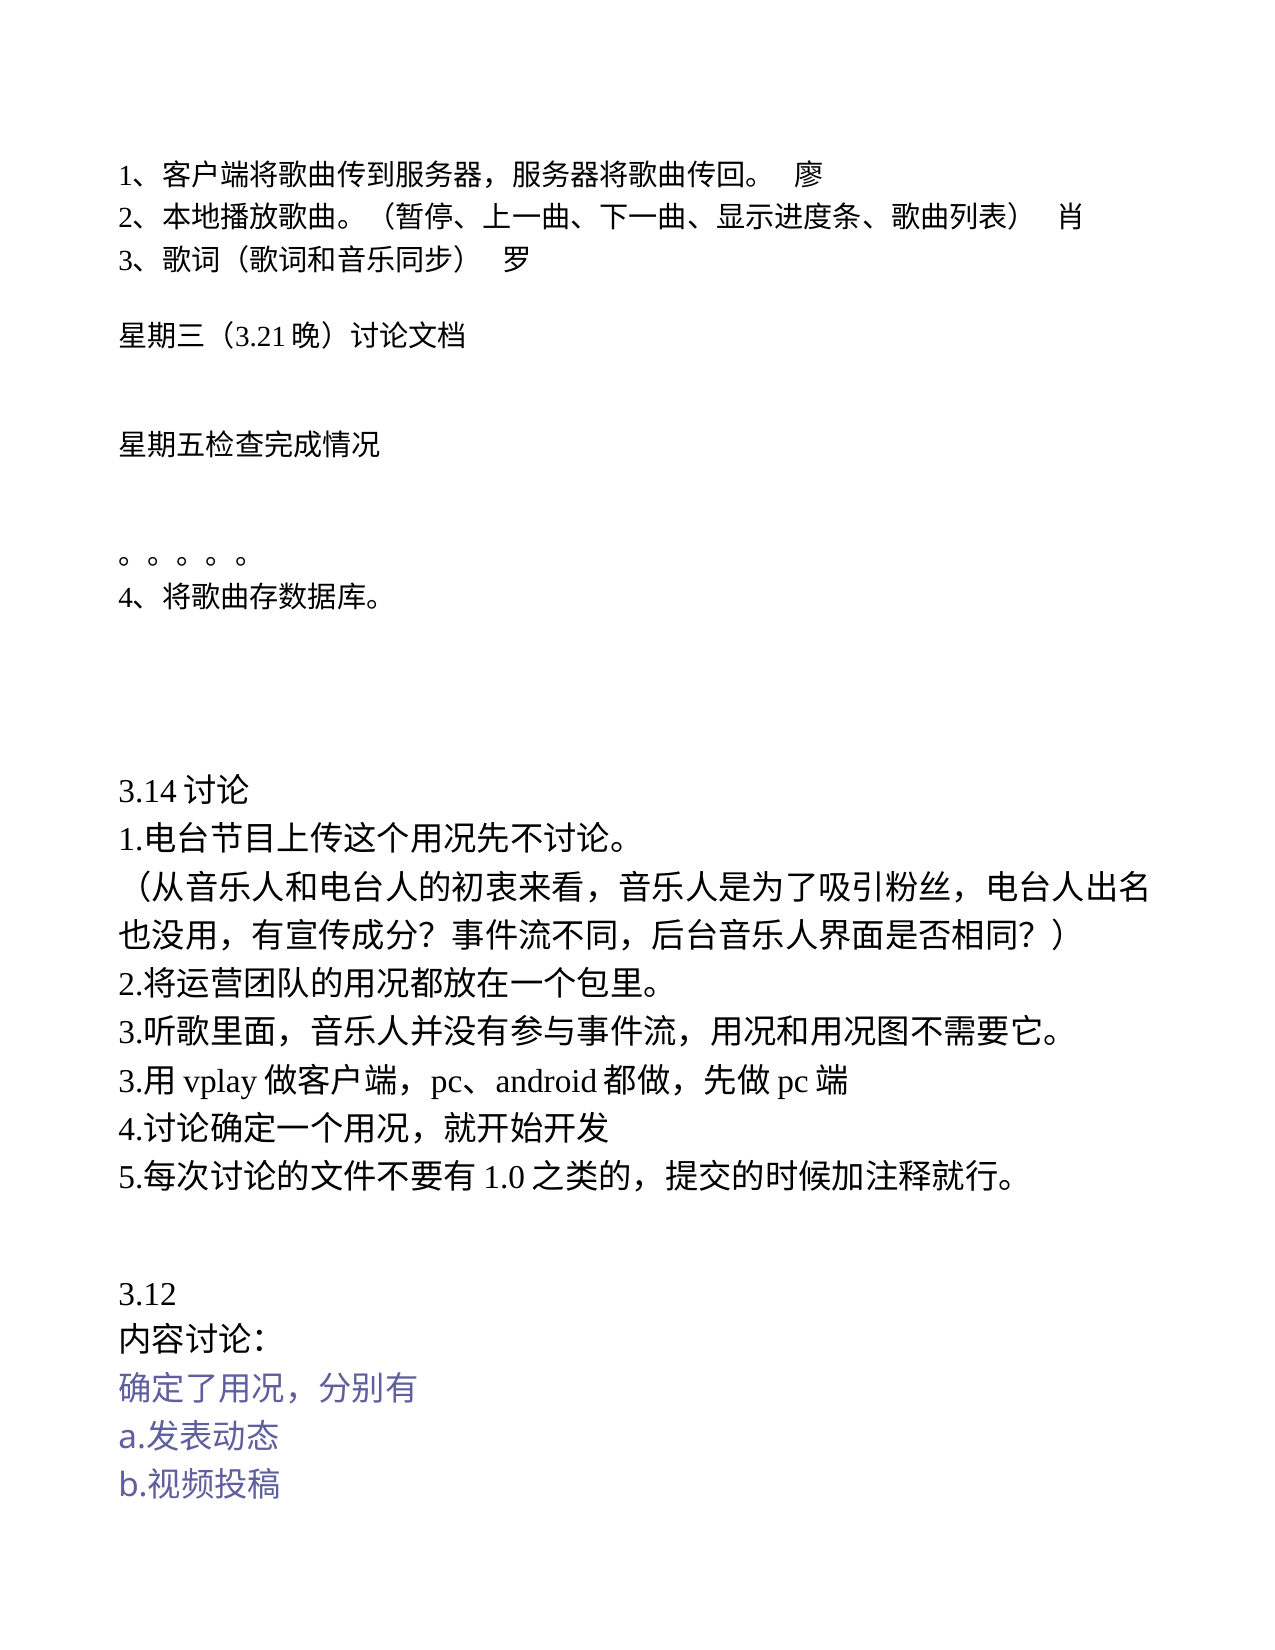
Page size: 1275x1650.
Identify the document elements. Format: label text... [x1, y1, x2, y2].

text 5.每次讨论的文件不要有1.0之类的，提交的时候加注释就行。 [118, 1150, 1157, 1198]
text 确定了用况，分别有 [118, 1361, 1157, 1409]
text 3.12 [118, 1275, 1157, 1313]
text 3.听歌里面，音乐人并没有参与事件流，用况和用况图不需要它。 [118, 1005, 1157, 1053]
text （从音乐人和电台人的初衷来看，音乐人是为了吸引粉丝，电台人出名也没用，有宣传成分？事件流不同，后台音乐人界面是否相同？） [118, 860, 1157, 957]
text 1、客户端将歌曲传到服务器，服务器将歌曲传回。 廖 [118, 152, 1157, 194]
text 2.将运营团队的用况都放在一个包里。 [118, 957, 1157, 1005]
text b.视频投稿 [118, 1458, 1157, 1506]
text 3.用vplay做客户端，pc、android都做，先做pc端 [118, 1053, 1157, 1102]
text 3.14讨论 [118, 764, 1157, 812]
text 内容讨论： [118, 1313, 1157, 1361]
text 星期五检查完成情况 [118, 421, 1157, 464]
text 2、本地播放歌曲。（暂停、上一曲、下一曲、显示进度条、歌曲列表） 肖 [118, 194, 1157, 236]
text 3、歌词（歌词和音乐同步） 罗 [118, 236, 1157, 278]
text 1.电台节目上传这个用况先不讨论。 [118, 812, 1157, 860]
text 。。。。。 [118, 531, 1157, 573]
text a.发表动态 [118, 1409, 1157, 1458]
text 星期三（3.21晚）讨论文档 [118, 312, 1157, 354]
text 4.讨论确定一个用况，就开始开发 [118, 1102, 1157, 1150]
text 4、将歌曲存数据库。 [118, 573, 1157, 615]
